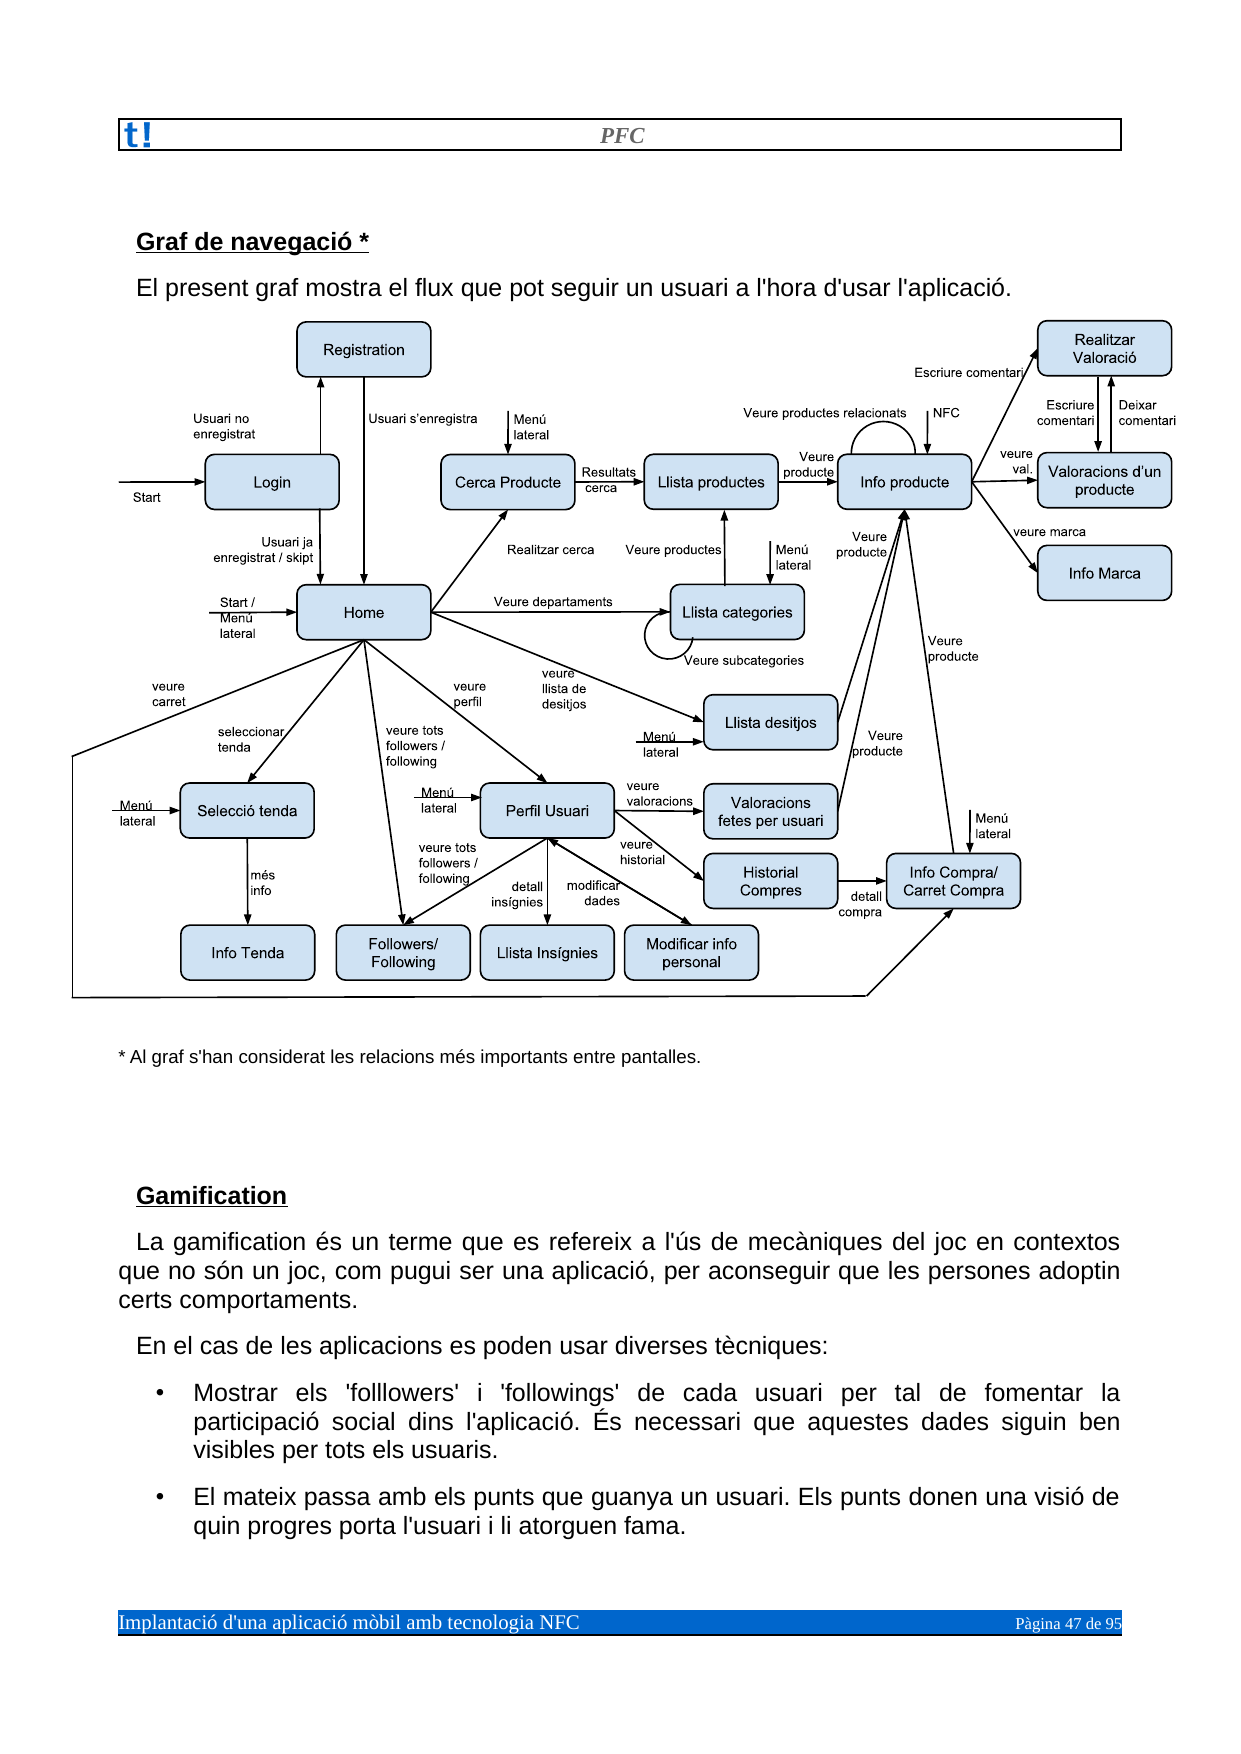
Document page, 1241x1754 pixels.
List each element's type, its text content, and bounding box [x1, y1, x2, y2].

list * Al graf s'han considerat les relacions més importants entre pantalles. [118, 1046, 1122, 1067]
text El present graf mostra el flux que pot seguir un usuari a l'hora d'usar l'aplicació. [118, 273, 1122, 302]
text Gamification [118, 1181, 1122, 1209]
text La gamification és un terme que es refereix a l'ús de mecàniques del joc en contextos que no són un joc, com pugui ser una aplicació, per aconseguir que les persones adoptin certs comportaments. [118, 1227, 1122, 1313]
picture [123, 121, 151, 148]
text Graf de navegació * [118, 227, 1122, 256]
list El mateix passa amb els punts que guanya un usuari. Els punts donen una visió de quin progres porta l'usuari i li atorguen fama. [156, 1482, 1122, 1539]
text En el cas de les aplicacions es poden usar diverses tècniques: [118, 1331, 1122, 1360]
list Mostrar els 'folllowers' i 'followings' de cada usuari per tal de fomentar la participació social dins l'aplicació. És necessari que aquestes dades siguin ben visibles per tots els usuaris. [156, 1378, 1122, 1464]
